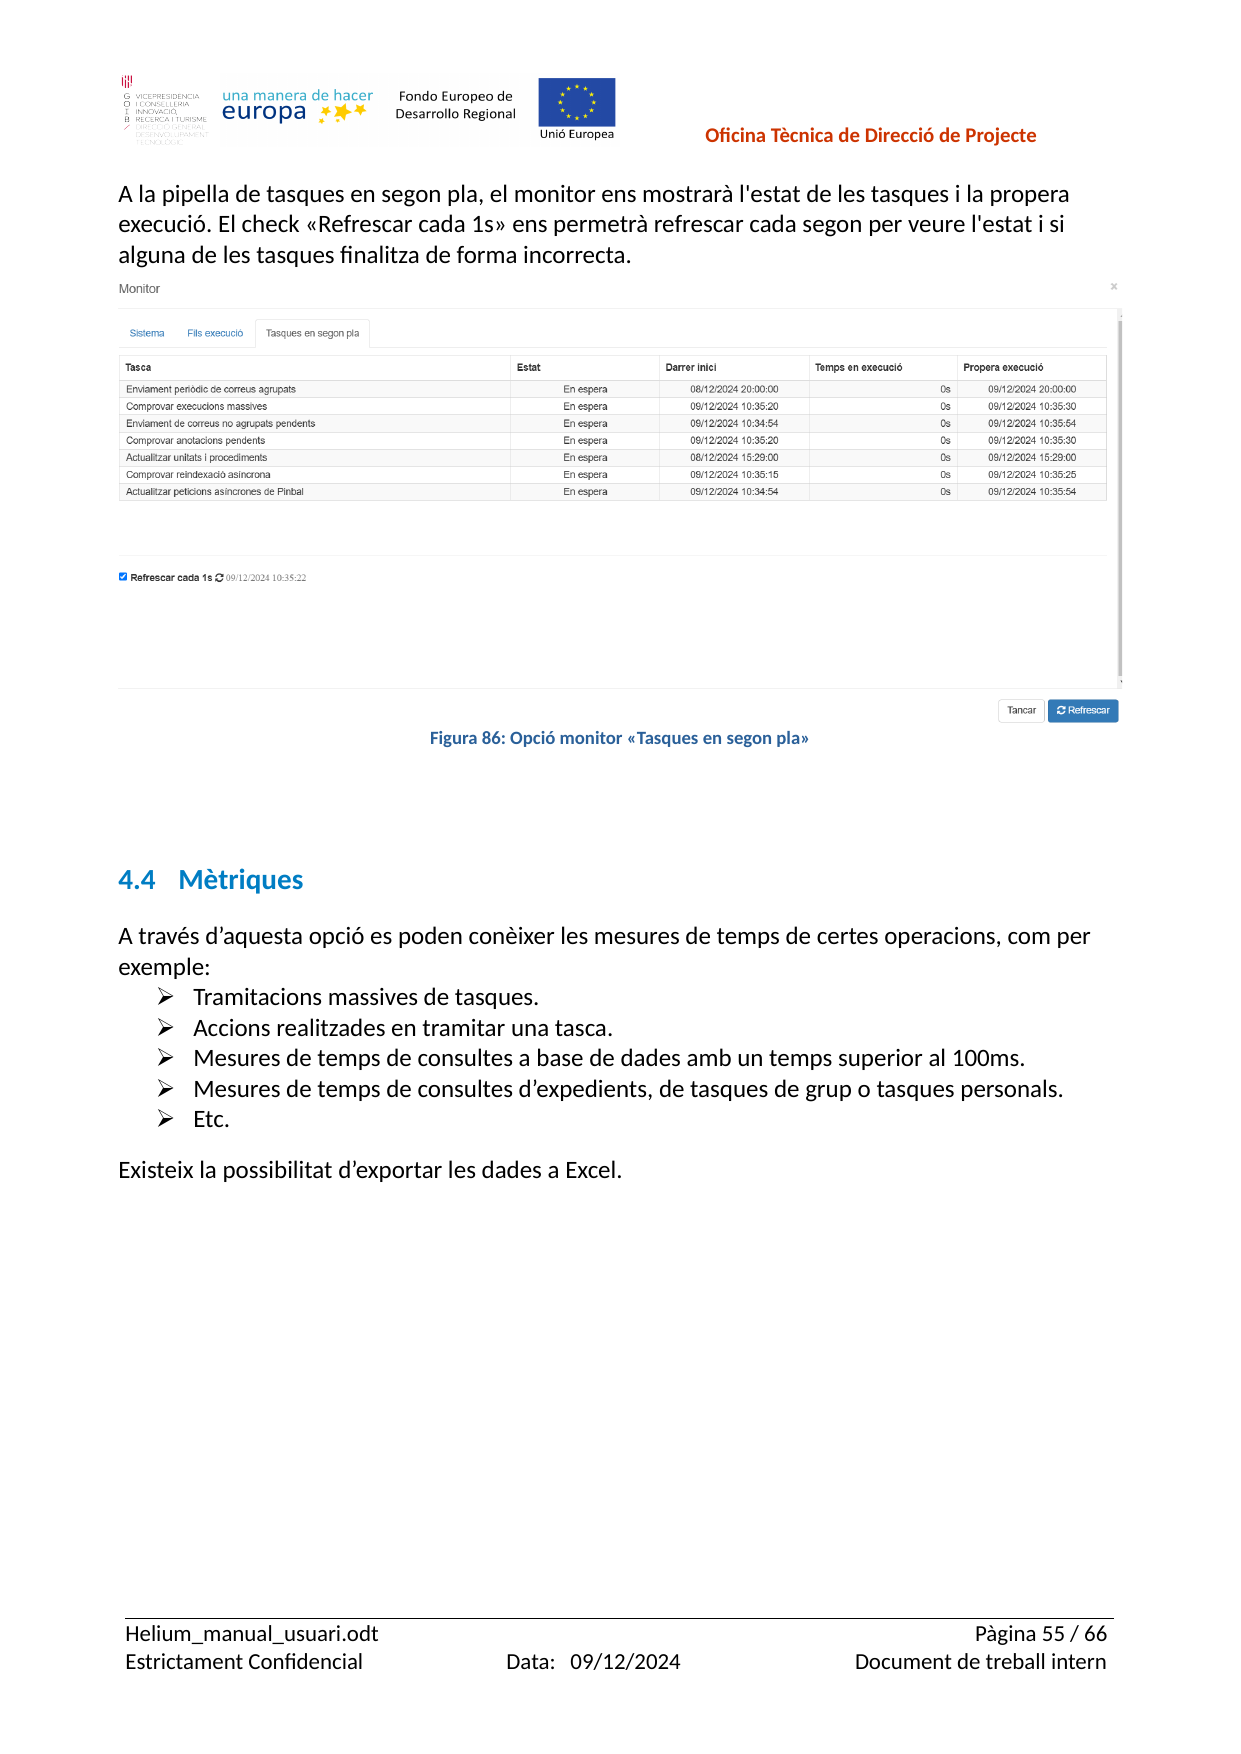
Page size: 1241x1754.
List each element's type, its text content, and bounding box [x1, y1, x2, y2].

list Tramitacions massives de tasques. [156, 981, 1122, 1012]
picture [219, 73, 621, 147]
text A la pipella de tasques en segon pla, el monitor ens mostrarà l'estat de les tasques i la propera execució. El check «Refrescar cada 1s» ens permetrà refrescar cada segon per veure l'estat i si alguna de les tasques finalitza de forma incorrecta. [118, 178, 1122, 269]
list Mesures de temps de consultes a base de dades amb un temps superior al 100ms. [156, 1042, 1122, 1073]
text A través d’aquesta opció es poden conèixer les mesures de temps de certes operacions, com per exemple: [118, 920, 1122, 981]
list Accions realitzades en tramitar una tasca. [156, 1012, 1122, 1042]
picture [118, 271, 1123, 726]
picture [118, 73, 213, 147]
list Mesures de temps de consultes d’expedients, de tasques de grup o tasques personals. [156, 1073, 1122, 1103]
text Figura 86: Opció monitor «Tasques en segon pla» [118, 726, 1122, 749]
list Etc. [156, 1103, 1122, 1134]
text Existeix la possibilitat d’exportar les dades a Excel. [118, 1155, 1122, 1185]
subtitle Mètriques [118, 861, 1122, 897]
